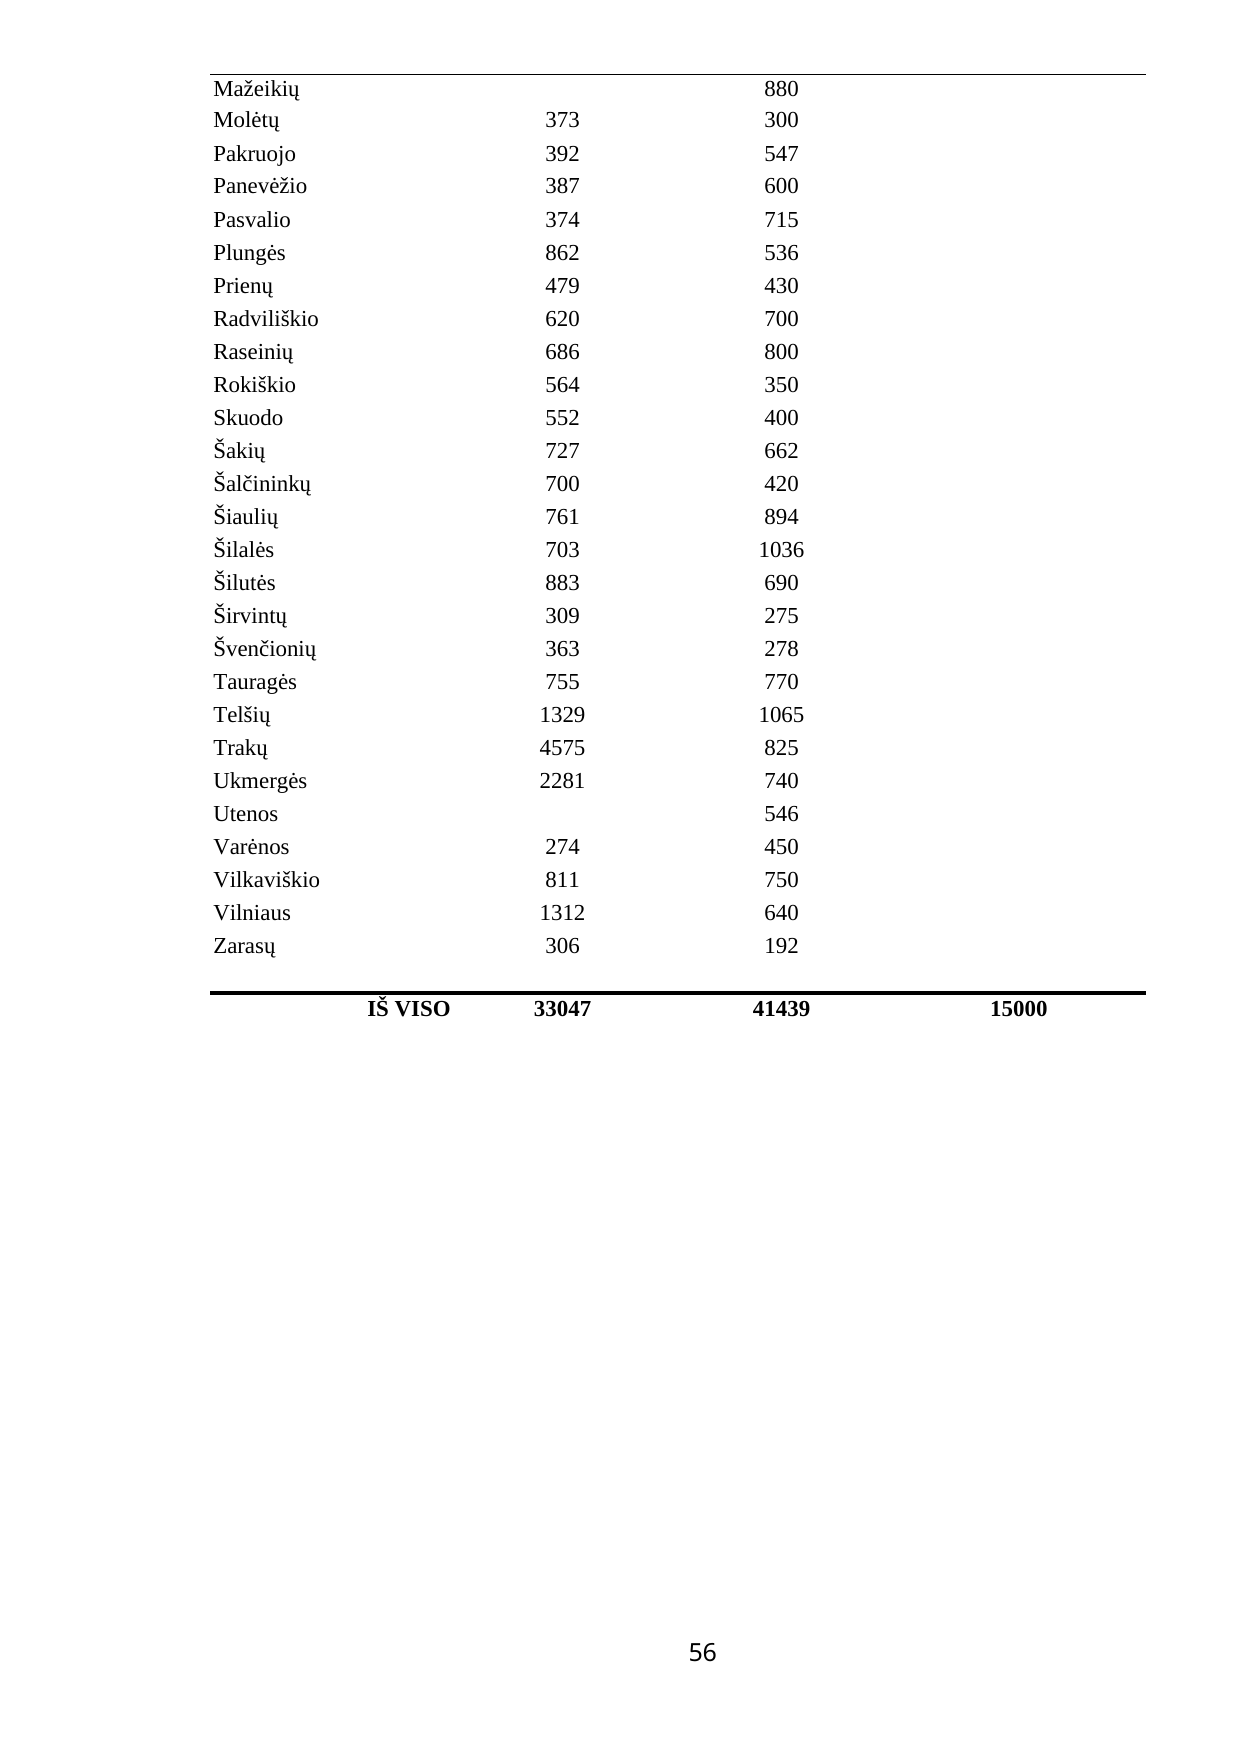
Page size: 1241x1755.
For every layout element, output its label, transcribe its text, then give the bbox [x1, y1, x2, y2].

table_cell [454, 75, 671, 107]
table_cell Šiaulių [210, 503, 453, 536]
table_cell 662 [671, 437, 891, 470]
table_cell 373 [454, 107, 671, 139]
table_cell 363 [454, 635, 671, 668]
table_cell 811 [454, 866, 671, 899]
table_cell 700 [454, 470, 671, 503]
table_cell 1312 [454, 899, 671, 932]
table_cell Šalčininkų [210, 470, 453, 503]
table_cell 894 [671, 503, 891, 536]
table_cell 620 [454, 305, 671, 338]
table_cell 686 [454, 338, 671, 371]
table_cell 600 [671, 173, 891, 206]
table_cell Pasvalio [210, 206, 453, 239]
table_cell 547 [671, 140, 891, 173]
table_cell 800 [671, 338, 891, 371]
table_cell [891, 75, 1146, 107]
table_cell 450 [671, 833, 891, 866]
table_cell Raseinių [210, 338, 453, 371]
table_cell Mažeikių [210, 75, 453, 107]
table_cell 770 [671, 668, 891, 701]
table_cell [891, 767, 1146, 800]
table_cell [891, 569, 1146, 602]
table_cell 479 [454, 272, 671, 305]
table_cell [891, 140, 1146, 173]
table_cell 275 [671, 602, 891, 635]
table_cell [454, 965, 671, 991]
table_cell [891, 437, 1146, 470]
table_cell [891, 668, 1146, 701]
table_cell 825 [671, 734, 891, 767]
table_cell [891, 932, 1146, 965]
table_cell Šakių [210, 437, 453, 470]
table_cell 2281 [454, 767, 671, 800]
table_cell 192 [671, 932, 891, 965]
table_cell Molėtų [210, 107, 453, 139]
table_cell 420 [671, 470, 891, 503]
table_cell Prienų [210, 272, 453, 305]
table_cell Ukmergės [210, 767, 453, 800]
table_cell [891, 899, 1146, 932]
table_cell 1036 [671, 536, 891, 569]
table_cell 883 [454, 569, 671, 602]
table_cell [891, 305, 1146, 338]
table_cell [891, 206, 1146, 239]
table_cell Panevėžio [210, 173, 453, 206]
table_cell [891, 635, 1146, 668]
table_cell 274 [454, 833, 671, 866]
table_cell Šilalės [210, 536, 453, 569]
table_cell 690 [671, 569, 891, 602]
table_cell 740 [671, 767, 891, 800]
table_cell 564 [454, 371, 671, 404]
table_cell 880 [671, 75, 891, 107]
table_cell Radviliškio [210, 305, 453, 338]
table_cell Zarasų [210, 932, 453, 965]
table_cell [891, 503, 1146, 536]
table_cell 306 [454, 932, 671, 965]
table_cell 715 [671, 206, 891, 239]
table_cell 309 [454, 602, 671, 635]
table_cell [891, 866, 1146, 899]
table_cell Šilutės [210, 569, 453, 602]
table_cell 374 [454, 206, 671, 239]
table_cell 862 [454, 239, 671, 272]
table_cell [210, 965, 453, 991]
table_cell IŠ VISO [210, 995, 453, 1024]
table_cell Telšių [210, 701, 453, 734]
table_cell Švenčionių [210, 635, 453, 668]
table_cell Vilniaus [210, 899, 453, 932]
table_cell [891, 734, 1146, 767]
table_cell 41439 [671, 995, 891, 1024]
table_cell [891, 833, 1146, 866]
table_cell Varėnos [210, 833, 453, 866]
table_cell [891, 404, 1146, 437]
table_cell 552 [454, 404, 671, 437]
table_cell [891, 965, 1146, 991]
table_cell Vilkaviškio [210, 866, 453, 899]
table_cell 750 [671, 866, 891, 899]
table_cell [891, 338, 1146, 371]
table_cell 703 [454, 536, 671, 569]
table_cell [891, 701, 1146, 734]
table_cell 761 [454, 503, 671, 536]
table_cell [891, 173, 1146, 206]
table_cell 392 [454, 140, 671, 173]
table_cell 700 [671, 305, 891, 338]
table_cell 430 [671, 272, 891, 305]
table_cell [891, 107, 1146, 139]
table_cell 727 [454, 437, 671, 470]
table_cell [891, 470, 1146, 503]
table_cell 755 [454, 668, 671, 701]
table_cell 536 [671, 239, 891, 272]
table_cell [671, 965, 891, 991]
table_cell [891, 272, 1146, 305]
table_cell 640 [671, 899, 891, 932]
table_cell 1329 [454, 701, 671, 734]
table_cell 33047 [454, 995, 671, 1024]
table_cell Širvintų [210, 602, 453, 635]
table_cell 278 [671, 635, 891, 668]
table_cell 1065 [671, 701, 891, 734]
table_cell 300 [671, 107, 891, 139]
table_cell [891, 536, 1146, 569]
table_cell 4575 [454, 734, 671, 767]
table_cell 387 [454, 173, 671, 206]
table_cell Trakų [210, 734, 453, 767]
table_cell Skuodo [210, 404, 453, 437]
table_cell [891, 800, 1146, 833]
table_cell 350 [671, 371, 891, 404]
table_cell Pakruojo [210, 140, 453, 173]
table_cell Utenos [210, 800, 453, 833]
table_cell 546 [671, 800, 891, 833]
table_cell 400 [671, 404, 891, 437]
table_cell Tauragės [210, 668, 453, 701]
table_cell [891, 239, 1146, 272]
table_cell Rokiškio [210, 371, 453, 404]
table_cell [454, 800, 671, 833]
table_cell [891, 371, 1146, 404]
table_cell 15000 [891, 995, 1146, 1024]
table_cell [891, 602, 1146, 635]
table_cell Plungės [210, 239, 453, 272]
